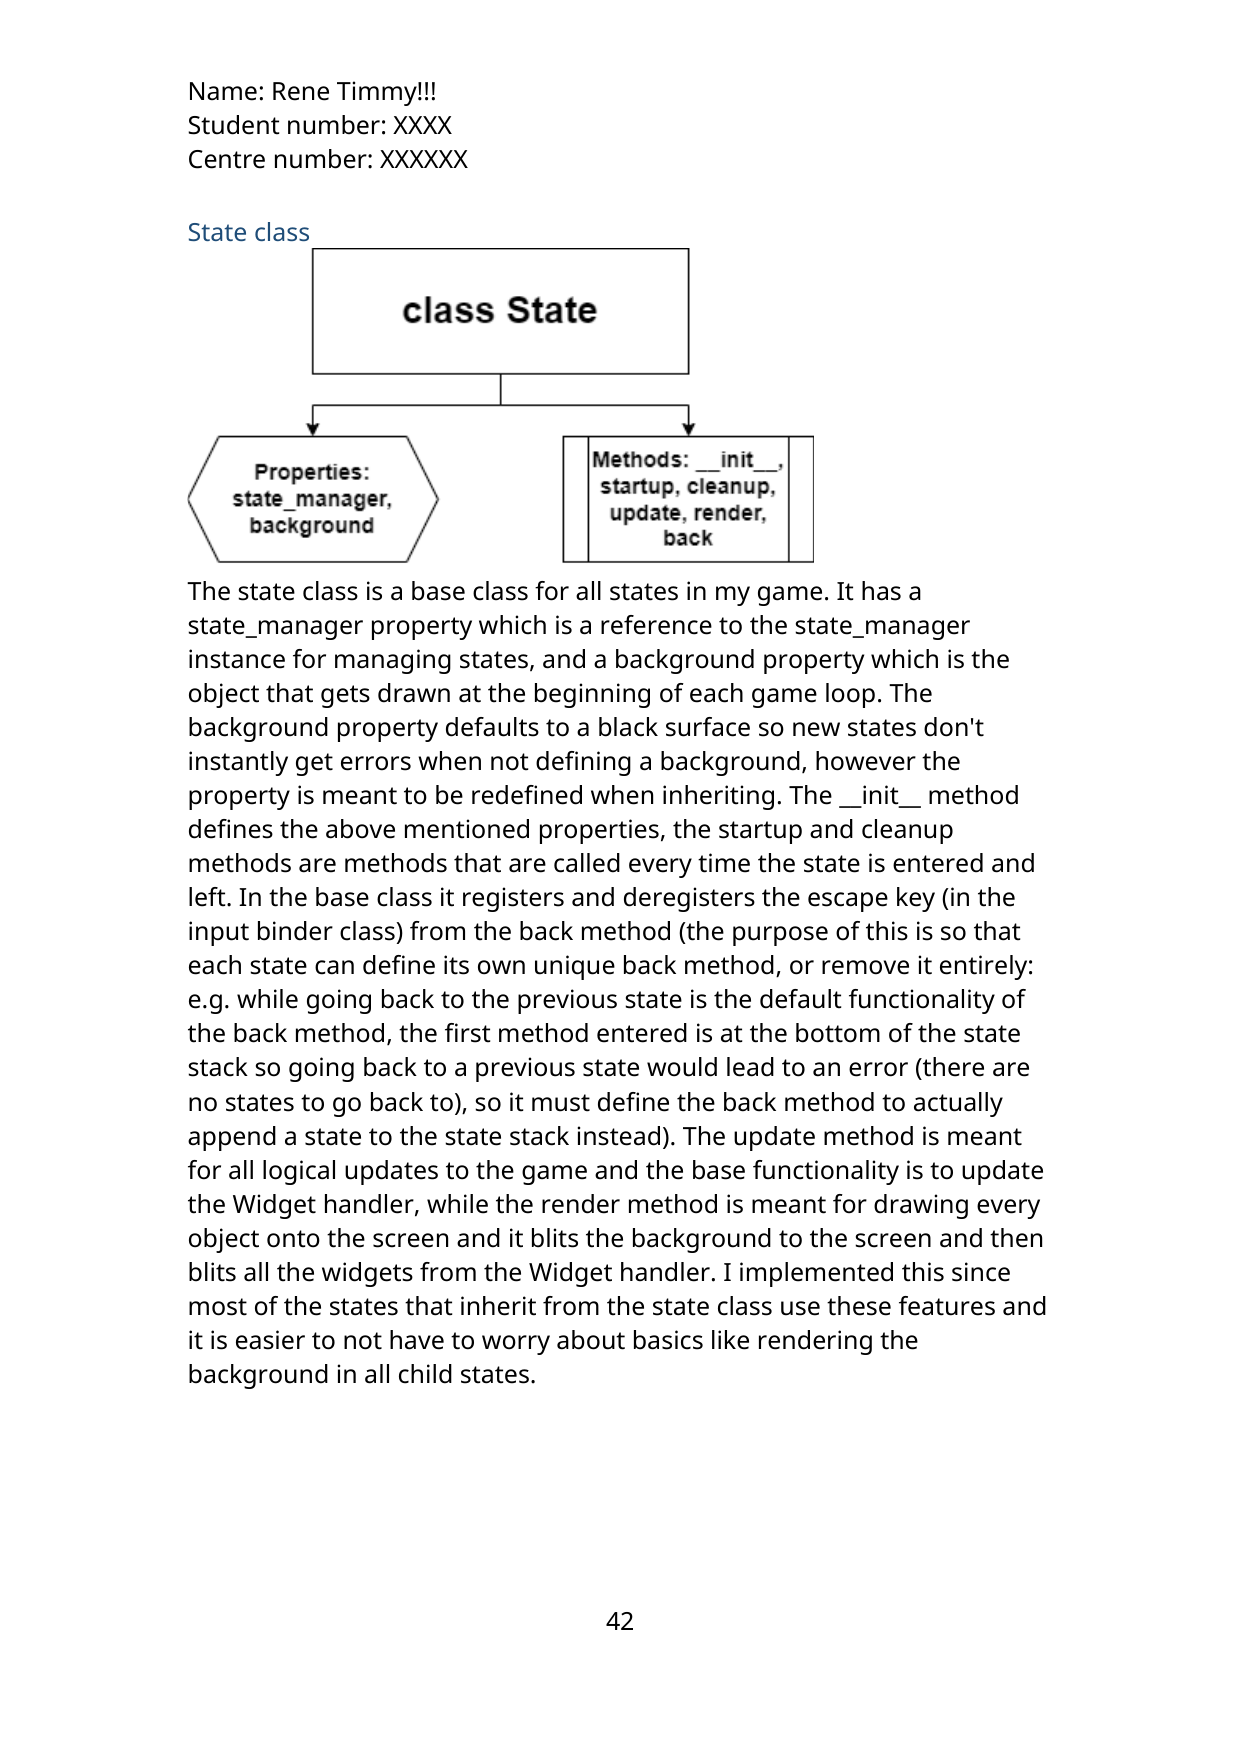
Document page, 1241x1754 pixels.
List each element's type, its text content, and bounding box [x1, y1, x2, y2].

subtitle State class [187, 214, 1053, 248]
text The state class is a base class for all states in my game. It has a state_manager property which is a reference to the state_manager instance for managing states, and a background property which is the object that gets drawn at the beginning of each game loop. The background property defaults to a black surface so new states don't instantly get errors when not defining a background, however the property is meant to be redefined when inheriting. The __init__ method defines the above mentioned properties, the startup and cleanup methods are methods that are called every time the state is entered and left. In the base class it registers and deregisters the escape key (in the input binder class) from the back method (the purpose of this is so that each state can define its own unique back method, or remove it entirely: e.g. while going back to the previous state is the default functionality of the back method, the first method entered is at the bottom of the state stack so going back to a previous state would lead to an error (there are no states to go back to), so it must define the back method to actually append a state to the state stack instead). The update method is meant for all logical updates to the game and the base functionality is to update the Widget handler, while the render method is meant for drawing every object onto the screen and it blits the background to the screen and then blits all the widgets from the Widget handler. I implemented this since most of the states that inherit from the state class use these features and it is easier to not have to worry about basics like rendering the background in all child states. [187, 573, 1053, 1391]
